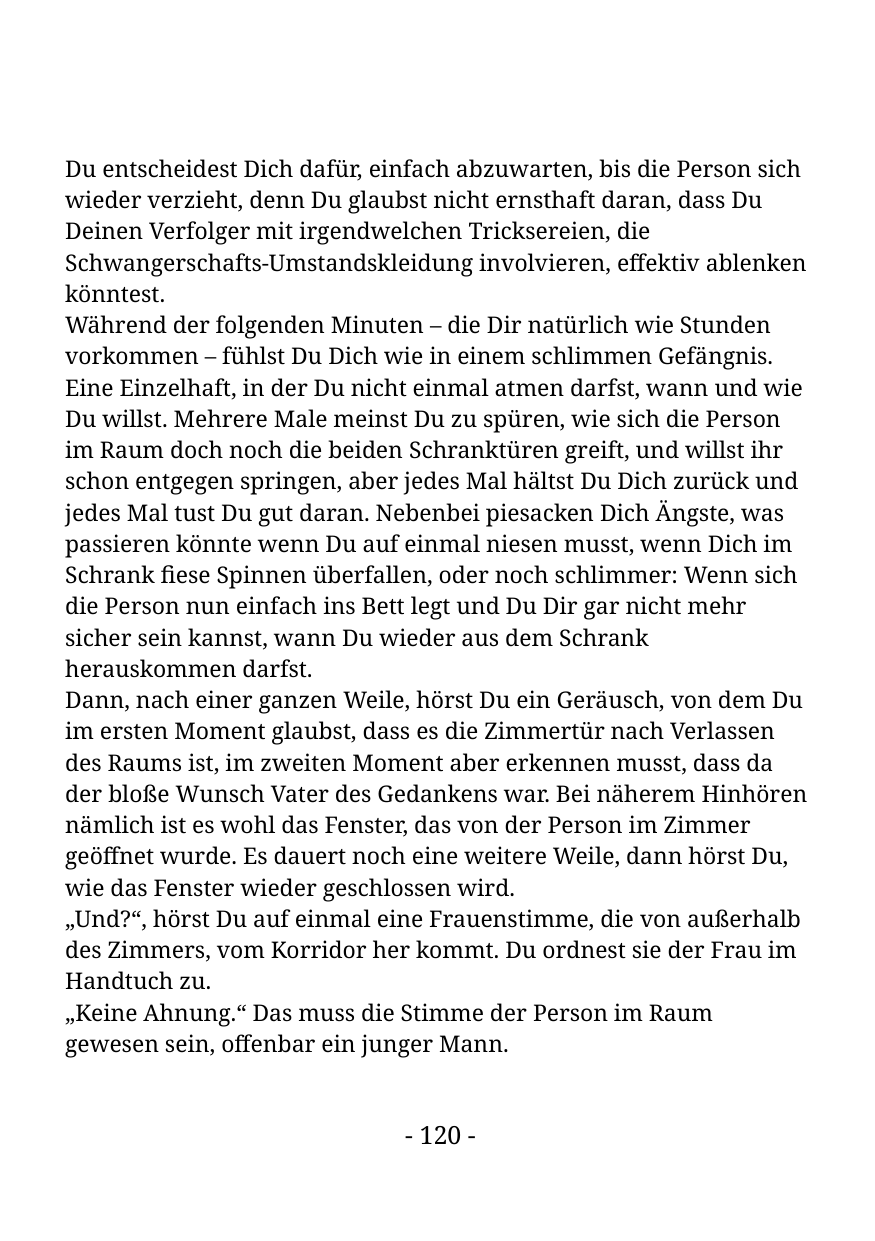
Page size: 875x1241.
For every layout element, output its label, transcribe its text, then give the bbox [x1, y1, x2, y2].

text Während der folgenden Minuten – die Dir natürlich wie Stunden vorkommen – fühlst Du Dich wie in einem schlimmen Gefängnis. Eine Einzelhaft, in der Du nicht einmal atmen darfst, wann und wie Du willst. Mehrere Male meinst Du zu spüren, wie sich die Person im Raum doch noch die beiden Schranktüren greift, und willst ihr schon entgegen springen, aber jedes Mal hältst Du Dich zurück und jedes Mal tust Du gut daran. Nebenbei piesacken Dich Ängste, was passieren könnte wenn Du auf einmal niesen musst, wenn Dich im Schrank fiese Spinnen überfallen, oder noch schlimmer: Wenn sich die Person nun einfach ins Bett legt und Du Dir gar nicht mehr sicher sein kannst, wann Du wieder aus dem Schrank herauskommen darfst. [65, 309, 809, 684]
text „Keine Ahnung.“ Das muss die Stimme der Person im Raum gewesen sein, offenbar ein junger Mann. [65, 997, 809, 1059]
text Du entscheidest Dich dafür, einfach abzuwarten, bis die Person sich wieder verzieht, denn Du glaubst nicht ernsthaft daran, dass Du Deinen Verfolger mit irgendwelchen Tricksereien, die Schwangerschafts-Umstandskleidung involvieren, effektiv ablenken könntest. [65, 153, 809, 309]
text „Und?“, hörst Du auf einmal eine Frauenstimme, die von außerhalb des Zimmers, vom Korridor her kommt. Du ordnest sie der Frau im Handtuch zu. [65, 903, 809, 997]
text Dann, nach einer ganzen Weile, hörst Du ein Geräusch, von dem Du im ersten Moment glaubst, dass es die Zimmertür nach Verlassen des Raums ist, im zweiten Moment aber erkennen musst, dass da der bloße Wunsch Vater des Gedankens war. Bei näherem Hinhören nämlich ist es wohl das Fenster, das von der Person im Zimmer geöffnet wurde. Es dauert noch eine weitere Weile, dann hörst Du, wie das Fenster wieder geschlossen wird. [65, 684, 809, 903]
